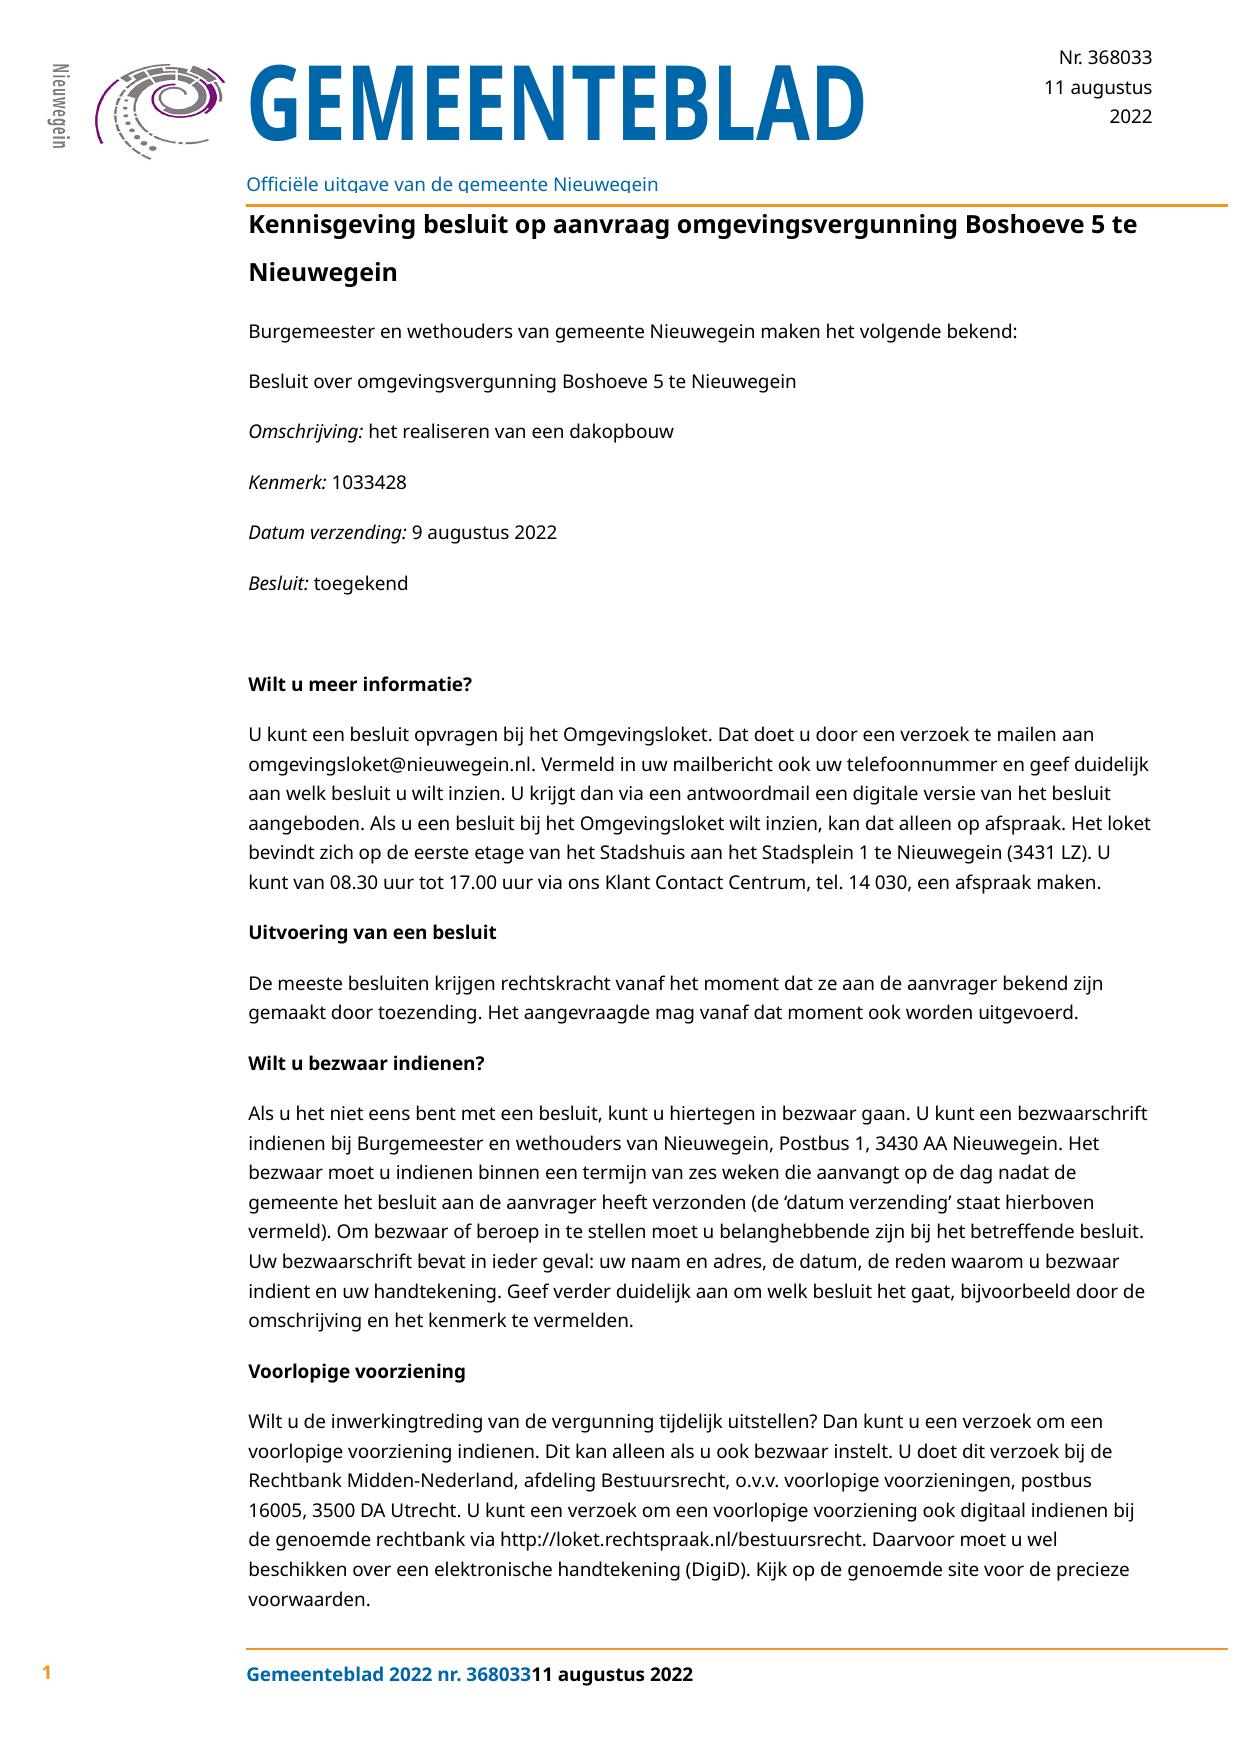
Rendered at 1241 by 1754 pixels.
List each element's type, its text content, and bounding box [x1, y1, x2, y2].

text Uitvoering van een besluit [248, 919, 1152, 945]
text Burgemeester en wethouders van gemeente Nieuwegein maken het volgende bekend: [248, 318, 1152, 344]
text Besluit: toegekend [248, 570, 1152, 596]
text Datum verzending: 9 augustus 2022 [248, 519, 1152, 545]
text Wilt u bezwaar indienen? [248, 1050, 1152, 1076]
text Kenmerk: 1033428 [248, 469, 1152, 495]
text U kunt een besluit opvragen bij het Omgevingsloket. Dat doet u door een verzoek te mailen aan omgevingsloket@nieuwegein.nl. Vermeld in uw mailbericht ook uw telefoonnummer en geef duidelijk aan welk besluit u wilt inzien. U krijgt dan via een antwoordmail een digitale versie van het besluit aangeboden. Als u een besluit bij het Omgevingsloket wilt inzien, kan dat alleen op afspraak. Het loket bevindt zich op de eerste etage van het Stadshuis aan het Stadsplein 1 te Nieuwegein (3431 LZ). U kunt van 08.30 uur tot 17.00 uur via ons Klant Contact Centrum, tel. 14 030, een afspraak maken. [248, 721, 1152, 895]
text Kennisgeving besluit op aanvraag omgevingsvergunning Boshoeve 5 te Nieuwegein [248, 207, 1152, 288]
text Besluit over omgevingsvergunning Boshoeve 5 te Nieuwegein [248, 368, 1152, 394]
picture [41, 47, 231, 172]
text De meeste besluiten krijgen rechtskracht vanaf het moment dat ze aan de aanvrager bekend zijn gemaakt door toezending. Het aangevraagde mag vanaf dat moment ook worden uitgevoerd. [248, 970, 1152, 1025]
text Omschrijving: het realiseren van een dakopbouw [248, 419, 1152, 444]
text Wilt u meer informatie? [248, 671, 1152, 697]
text Wilt u de inwerkingtreding van de vergunning tijdelijk uitstellen? Dan kunt u een verzoek om een voorlopige voorziening indienen. Dit kan alleen als u ook bezwaar instelt. U doet dit verzoek bij de Rechtbank Midden-Nederland, afdeling Bestuursrecht, o.v.v. voorlopige voorzieningen, postbus 16005, 3500 DA Utrecht. U kunt een verzoek om een voorlopige voorziening ook digitaal indienen bij de genoemde rechtbank via http://loket.rechtspraak.nl/bestuursrecht. Daarvoor moet u wel beschikken over een elektronische handtekening (DigiD). Kijk op de genoemde site voor de precieze voorwaarden. [248, 1408, 1152, 1612]
text Voorlopige voorziening [248, 1358, 1152, 1384]
text Als u het niet eens bent met een besluit, kunt u hiertegen in bezwaar gaan. U kunt een bezwaarschrift indienen bij Burgemeester en wethouders van Nieuwegein, Postbus 1, 3430 AA Nieuwegein. Het bezwaar moet u indienen binnen een termijn van zes weken die aanvangt op de dag nadat de gemeente het besluit aan de aanvrager heeft verzonden (de ‘datum verzending’ staat hierboven vermeld). Om bezwaar of beroep in te stellen moet u belanghebbende zijn bij het betreffende besluit. Uw bezwaarschrift bevat in ieder geval: uw naam en adres, de datum, de reden waarom u bezwaar indient en uw handtekening. Geef verder duidelijk aan om welk besluit het gaat, bijvoorbeeld door de omschrijving en het kenmerk te vermelden. [248, 1100, 1152, 1333]
